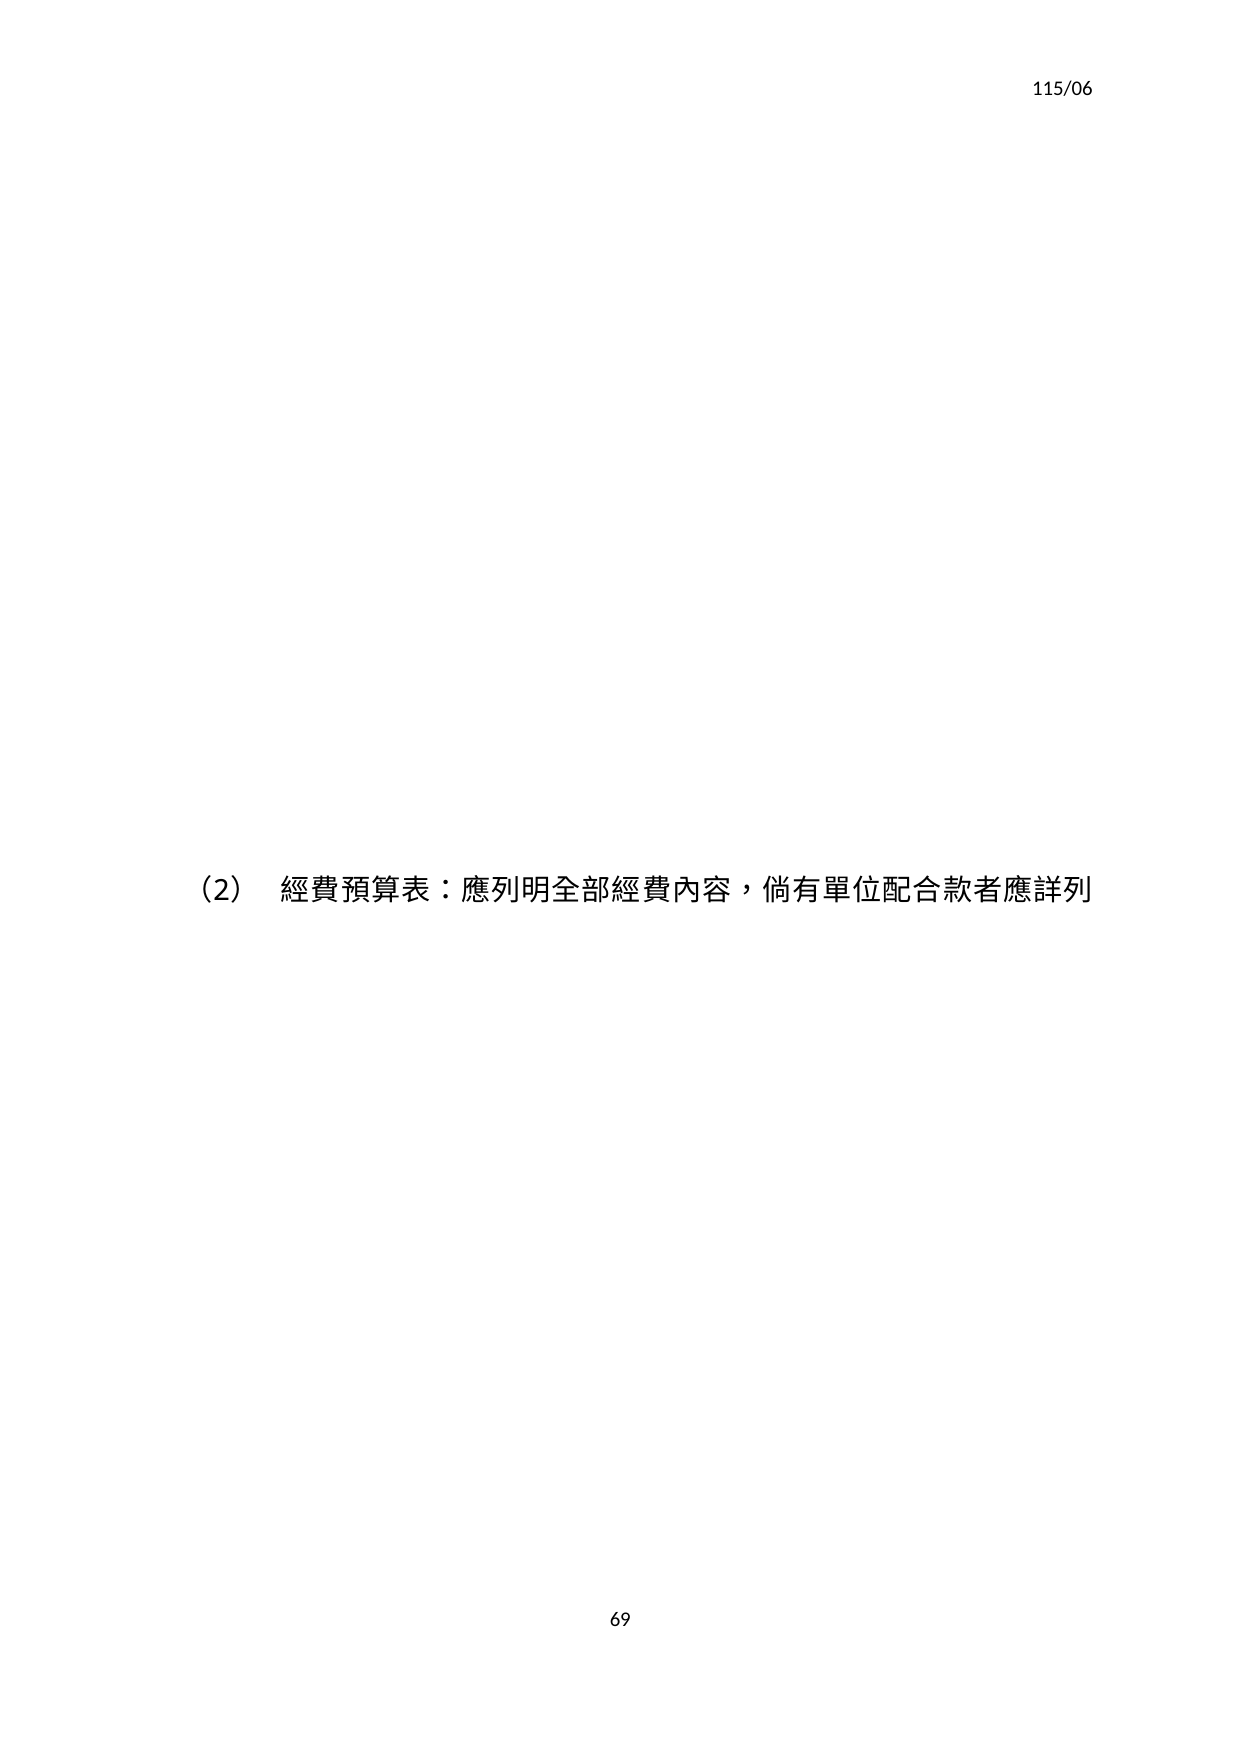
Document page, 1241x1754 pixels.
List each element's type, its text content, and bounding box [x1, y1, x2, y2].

list 經費預算表：應列明全部經費內容，倘有單位配合款者應詳列 [183, 846, 1092, 908]
